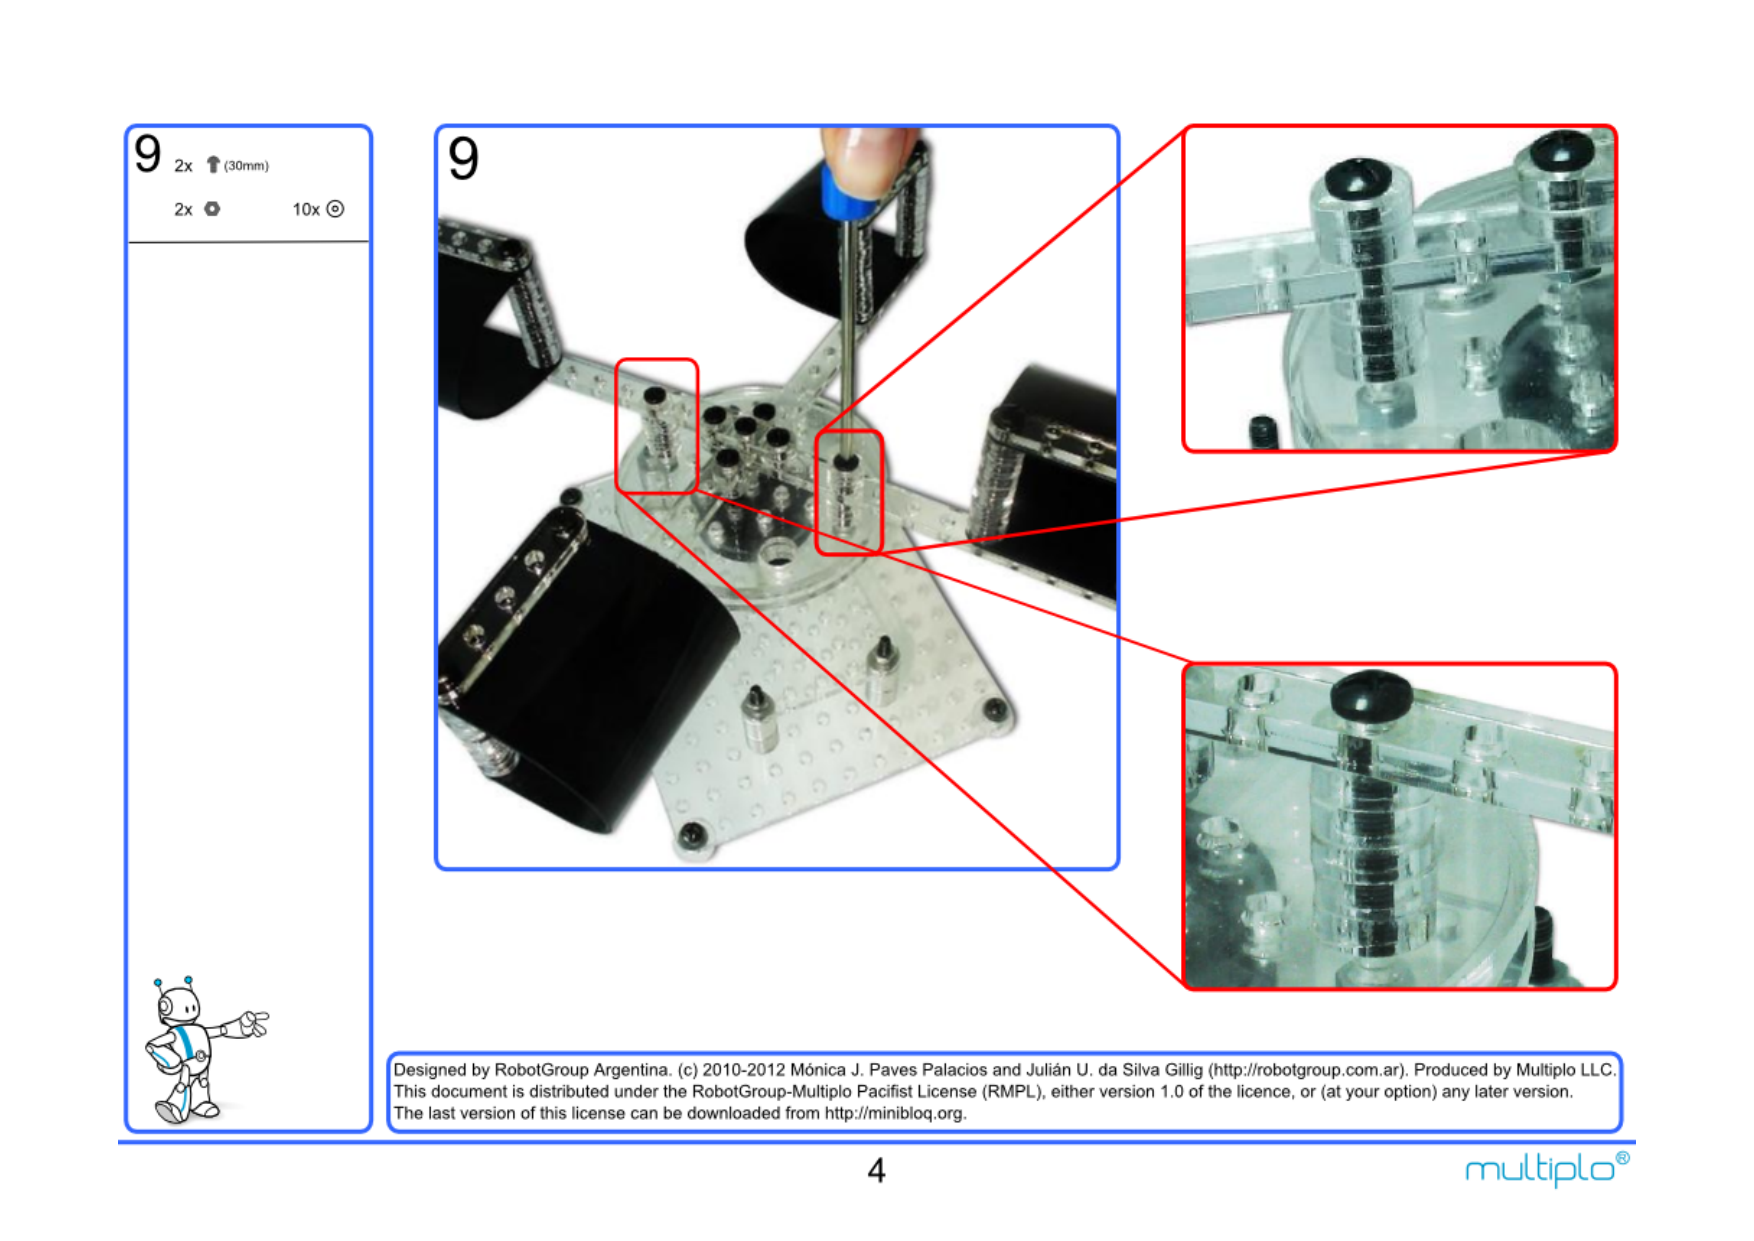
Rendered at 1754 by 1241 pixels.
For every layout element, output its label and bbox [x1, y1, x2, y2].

picture [118, 118, 1636, 1192]
